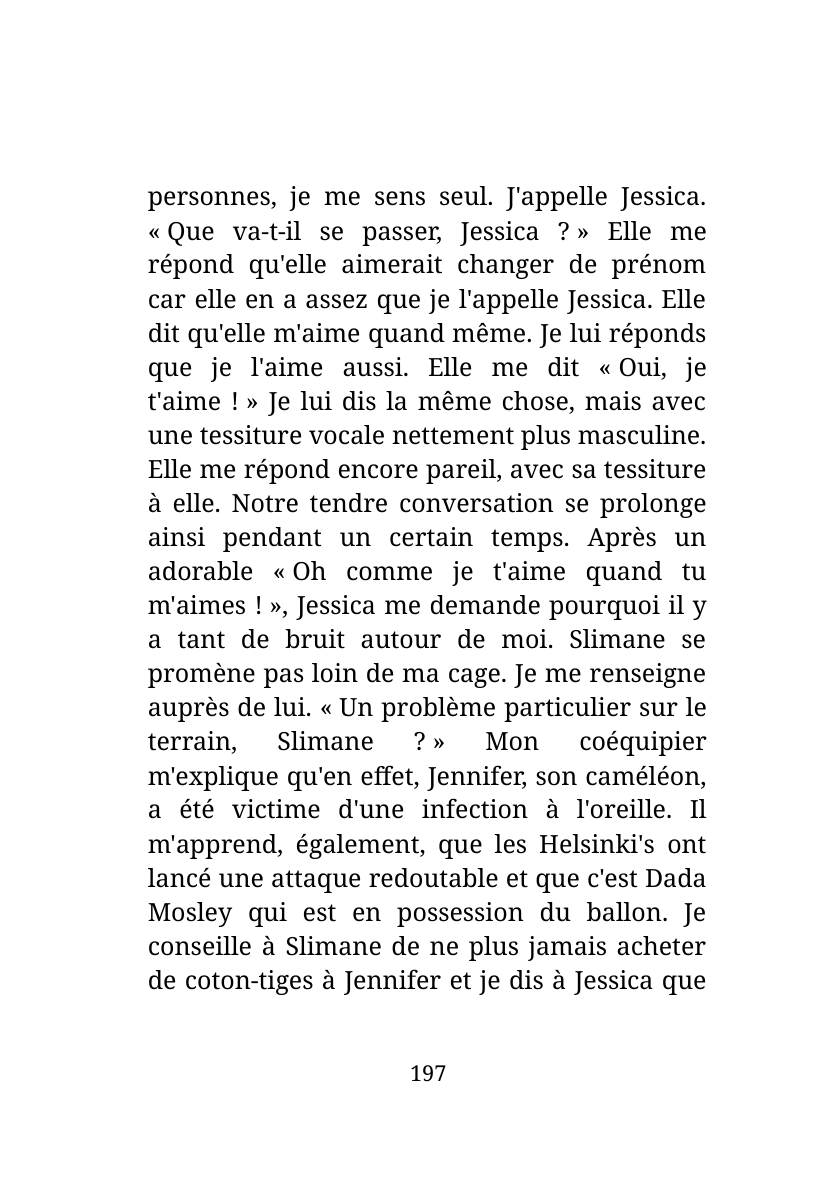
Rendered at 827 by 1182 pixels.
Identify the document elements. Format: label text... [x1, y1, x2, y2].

text personnes, je me sens seul. J'appelle Jessica. « Que va-t-il se passer, Jessica ? » Elle me répond qu'elle aimerait changer de prénom car elle en a assez que je l'appelle Jessica. Elle dit qu'elle m'aime quand même. Je lui réponds que je l'aime aussi. Elle me dit « Oui, je t'aime ! » Je lui dis la même chose, mais avec une tessiture vocale nettement plus masculine. Elle me répond encore pareil, avec sa tessiture à elle. Notre tendre conversation se prolonge ainsi pendant un certain temps. Après un adorable « Oh comme je t'aime quand tu m'aimes ! », Jessica me demande pourquoi il y a tant de bruit autour de moi. Slimane se promène pas loin de ma cage. Je me renseigne auprès de lui. « Un problème particulier sur le terrain, Slimane ? » Mon coéquipier m'explique qu'en effet, Jennifer, son caméléon, a été victime d'une infection à l'oreille. Il m'apprend, également, que les Helsinki's ont lancé une attaque redoutable et que c'est Dada Mosley qui est en possession du ballon. Je conseille à Slimane de ne plus jamais acheter de coton-tiges à Jennifer et je dis à Jessica que [148, 179, 707, 997]
